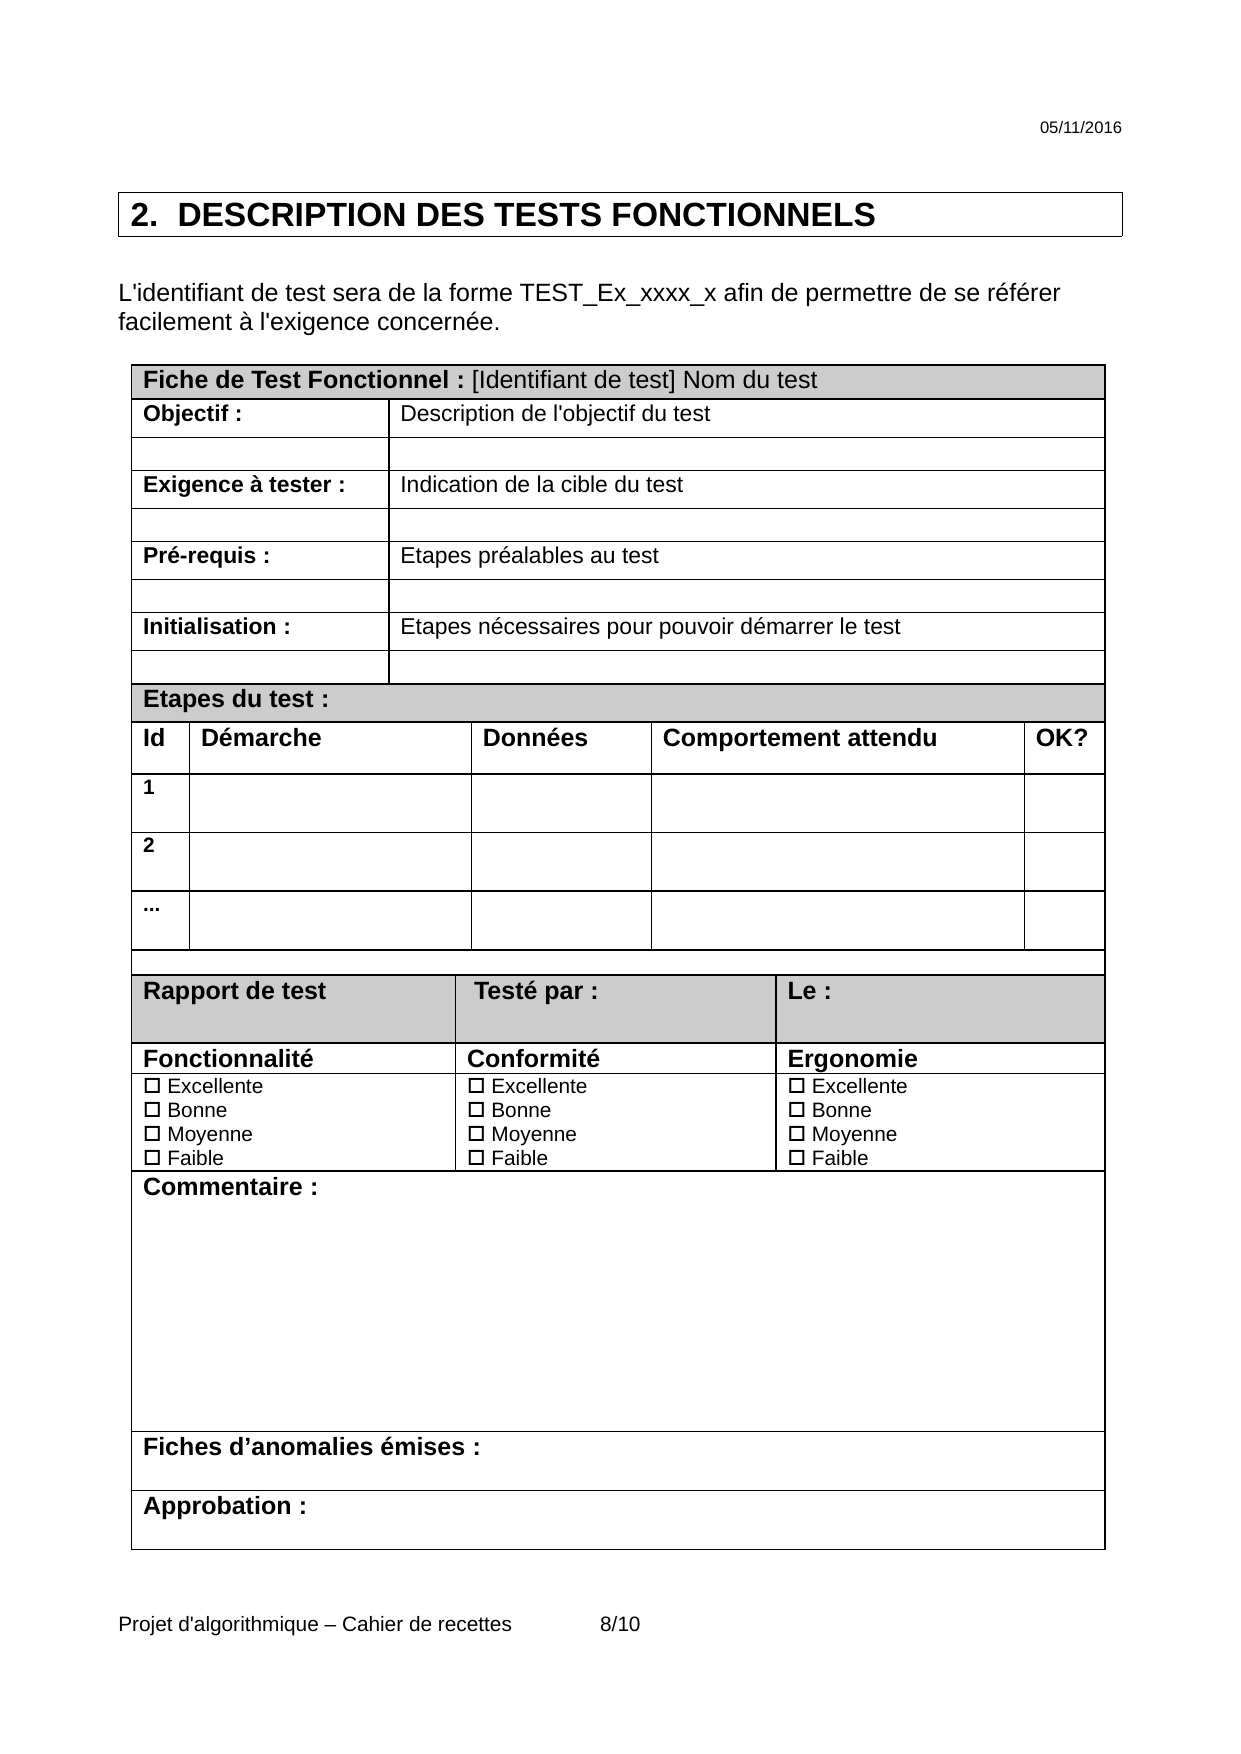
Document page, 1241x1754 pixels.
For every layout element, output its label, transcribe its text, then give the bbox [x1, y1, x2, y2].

subtitle DESCRIPTION DES TESTS FONCTIONNELS [119, 193, 1122, 236]
table_cell Démarche [190, 723, 471, 773]
table_cell [132, 580, 388, 612]
table_cell [472, 892, 651, 949]
table_cell Comportement attendu [652, 723, 1024, 773]
table_cell Approbation : [132, 1491, 1104, 1549]
table_cell Le : [777, 976, 1104, 1042]
table_cell ... [132, 892, 189, 949]
table_cell [1025, 775, 1104, 832]
table_cell [390, 580, 1104, 612]
table_cell [390, 651, 1104, 683]
table_cell Commentaire : [132, 1172, 1104, 1431]
table_cell Initialisation : [132, 613, 388, 650]
table_cell [1025, 892, 1104, 949]
table_cell [132, 651, 388, 683]
table_cell [472, 833, 651, 890]
table_cell Conformité [456, 1044, 775, 1072]
table_cell Fiches d’anomalies émises : [132, 1432, 1104, 1490]
table_cell [652, 833, 1024, 890]
table_cell Description de l'objectif du test [390, 400, 1104, 436]
table_cell Objectif : [132, 400, 388, 436]
table_cell Fonctionnalité [132, 1044, 455, 1072]
table_cell Etapes préalables au test [390, 542, 1104, 579]
table_cell 1 [132, 775, 189, 832]
text L'identifiant de test sera de la forme TEST_Ex_xxxx_x afin de permettre de se référer facilement à l'exigence concernée. [118, 278, 1122, 335]
table_header Fiche de Test Fonctionnel : [Identifiant de test] Nom du test [132, 366, 1104, 398]
table_cell Données [472, 723, 651, 773]
table_cell [190, 833, 471, 890]
table_cell Etapes du test : [132, 685, 1104, 721]
table_cell □ Excellente □ Bonne □ Moyenne □ Faible [456, 1074, 775, 1170]
table_cell [132, 951, 1104, 974]
table_cell Rapport de test [132, 976, 455, 1042]
table_cell [652, 892, 1024, 949]
table_cell Indication de la cible du test [390, 471, 1104, 507]
table_cell [472, 775, 651, 832]
table_cell [390, 438, 1104, 469]
table_cell Testé par : [456, 976, 775, 1042]
table_cell Etapes nécessaires pour pouvoir démarrer le test [390, 613, 1104, 650]
table_cell Id [132, 723, 189, 773]
table_cell 2 [132, 833, 189, 890]
table_cell Pré-requis : [132, 542, 388, 579]
table_cell [190, 775, 471, 832]
table_cell [652, 775, 1024, 832]
table_cell □ Excellente □ Bonne □ Moyenne □ Faible [132, 1074, 455, 1170]
table_cell [132, 509, 388, 541]
table_cell Ergonomie [777, 1044, 1104, 1072]
table_cell OK? [1025, 723, 1104, 773]
table_cell [390, 509, 1104, 541]
table_cell [132, 438, 388, 469]
table_cell Exigence à tester : [132, 471, 388, 507]
table_cell [190, 892, 471, 949]
table_cell □ Excellente □ Bonne □ Moyenne □ Faible [777, 1074, 1104, 1170]
table_cell [1025, 833, 1104, 890]
